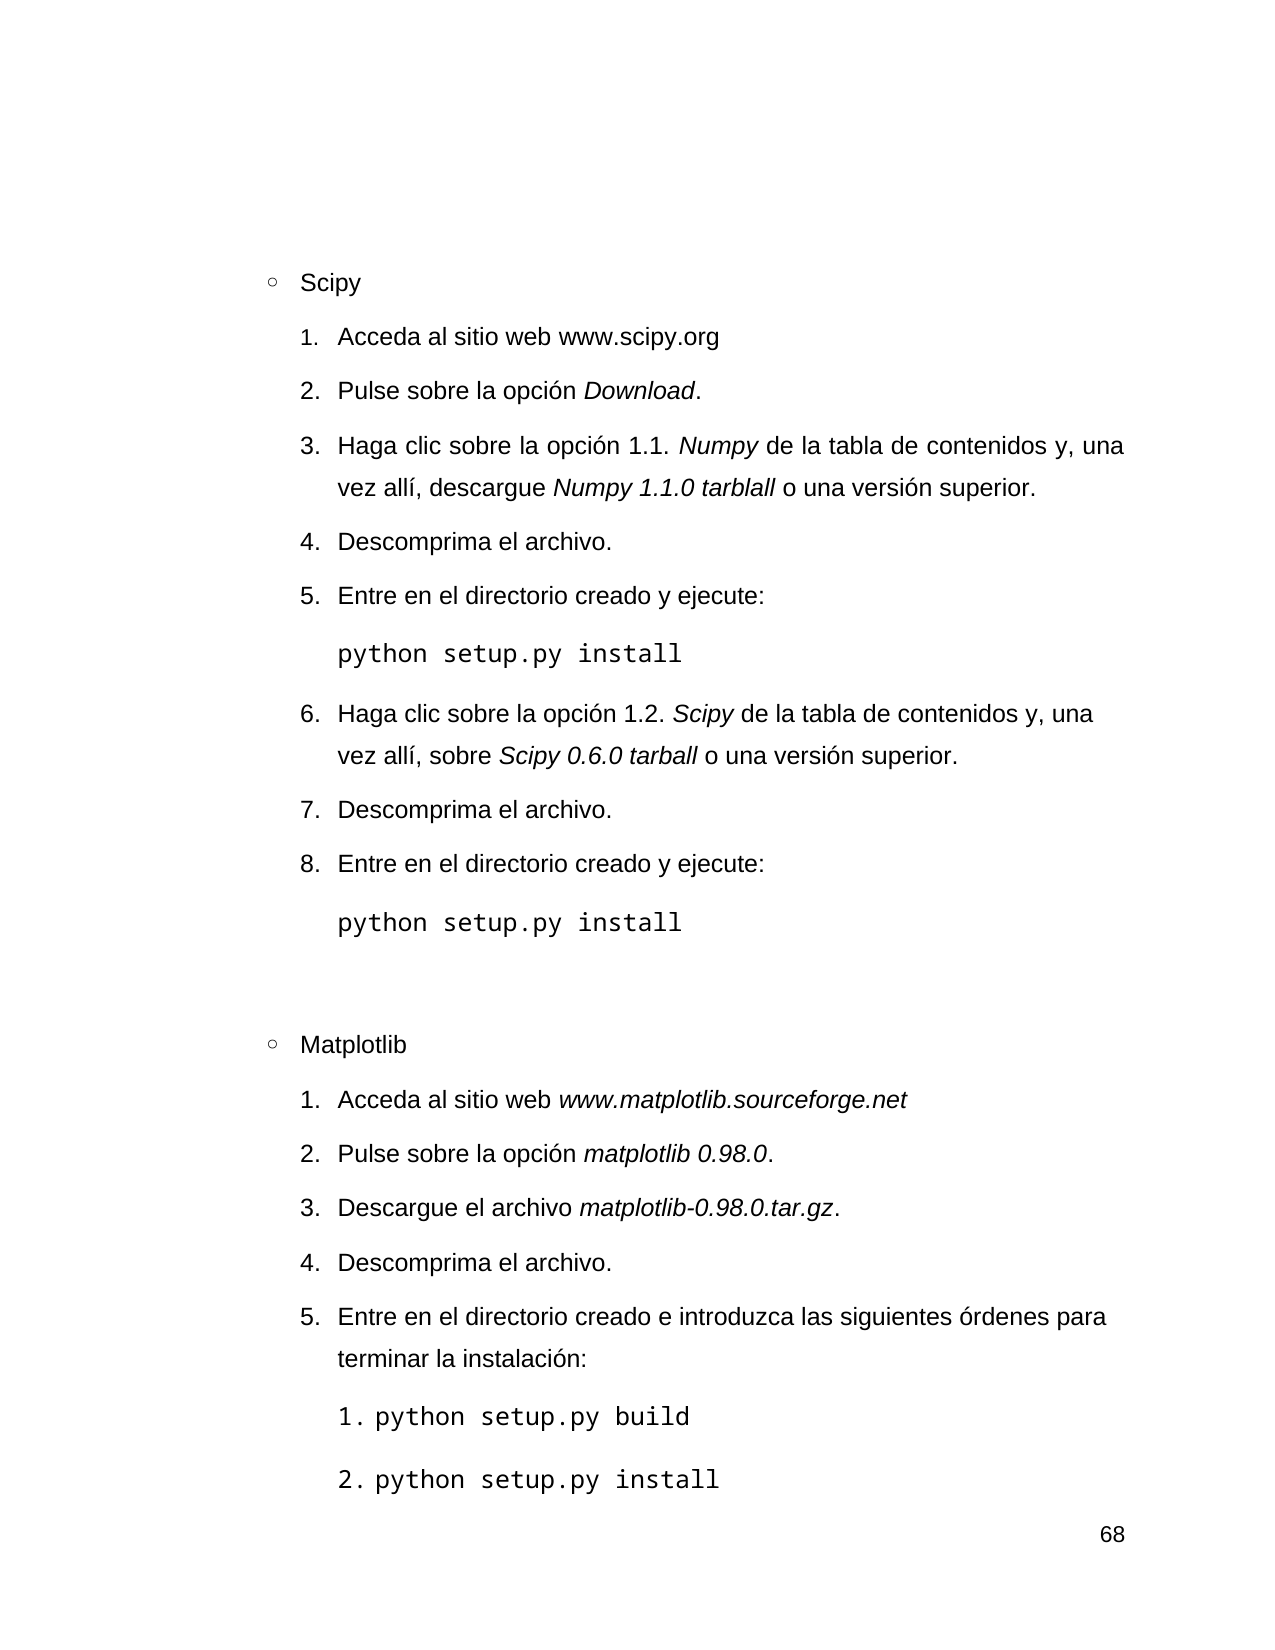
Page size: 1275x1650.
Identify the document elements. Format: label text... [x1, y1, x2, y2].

list Descomprima el archivo. [300, 1248, 1125, 1276]
list Entre en el directorio creado e introduzca las siguientes órdenes para terminar la instalación: [300, 1303, 1125, 1372]
list Scipy [262, 268, 1125, 297]
list Haga clic sobre la opción 1.1. Numpy de la tabla de contenidos y, una vez allí, descargue Numpy 1.1.0 tarblall o una versión superior. [300, 431, 1125, 501]
list Descomprima el archivo. [300, 528, 1125, 556]
list Acceda al sitio web www.matplotlib.sourceforge.net [300, 1086, 1125, 1113]
list Acceda al sitio web www.scipy.org [300, 323, 1125, 351]
list python setup.py install [300, 904, 1125, 938]
list Descargue el archivo matplotlib-0.98.0.tar.gz. [300, 1194, 1125, 1222]
list python setup.py build [337, 1399, 1125, 1433]
list Entre en el directorio creado y ejecute: [300, 582, 1125, 610]
list python setup.py install [300, 636, 1125, 670]
list Haga clic sobre la opción 1.2. Scipy de la tabla de contenidos y, una vez allí, sobre Scipy 0.6.0 tarball o una versión superior. [300, 699, 1125, 769]
list Descomprima el archivo. [300, 796, 1125, 824]
list Entre en el directorio creado y ejecute: [300, 850, 1125, 878]
list Pulse sobre la opción Download. [300, 377, 1125, 405]
list python setup.py install [337, 1462, 1125, 1496]
list Pulse sobre la opción matplotlib 0.98.0. [300, 1140, 1125, 1168]
list Matplotlib [262, 1031, 1125, 1059]
